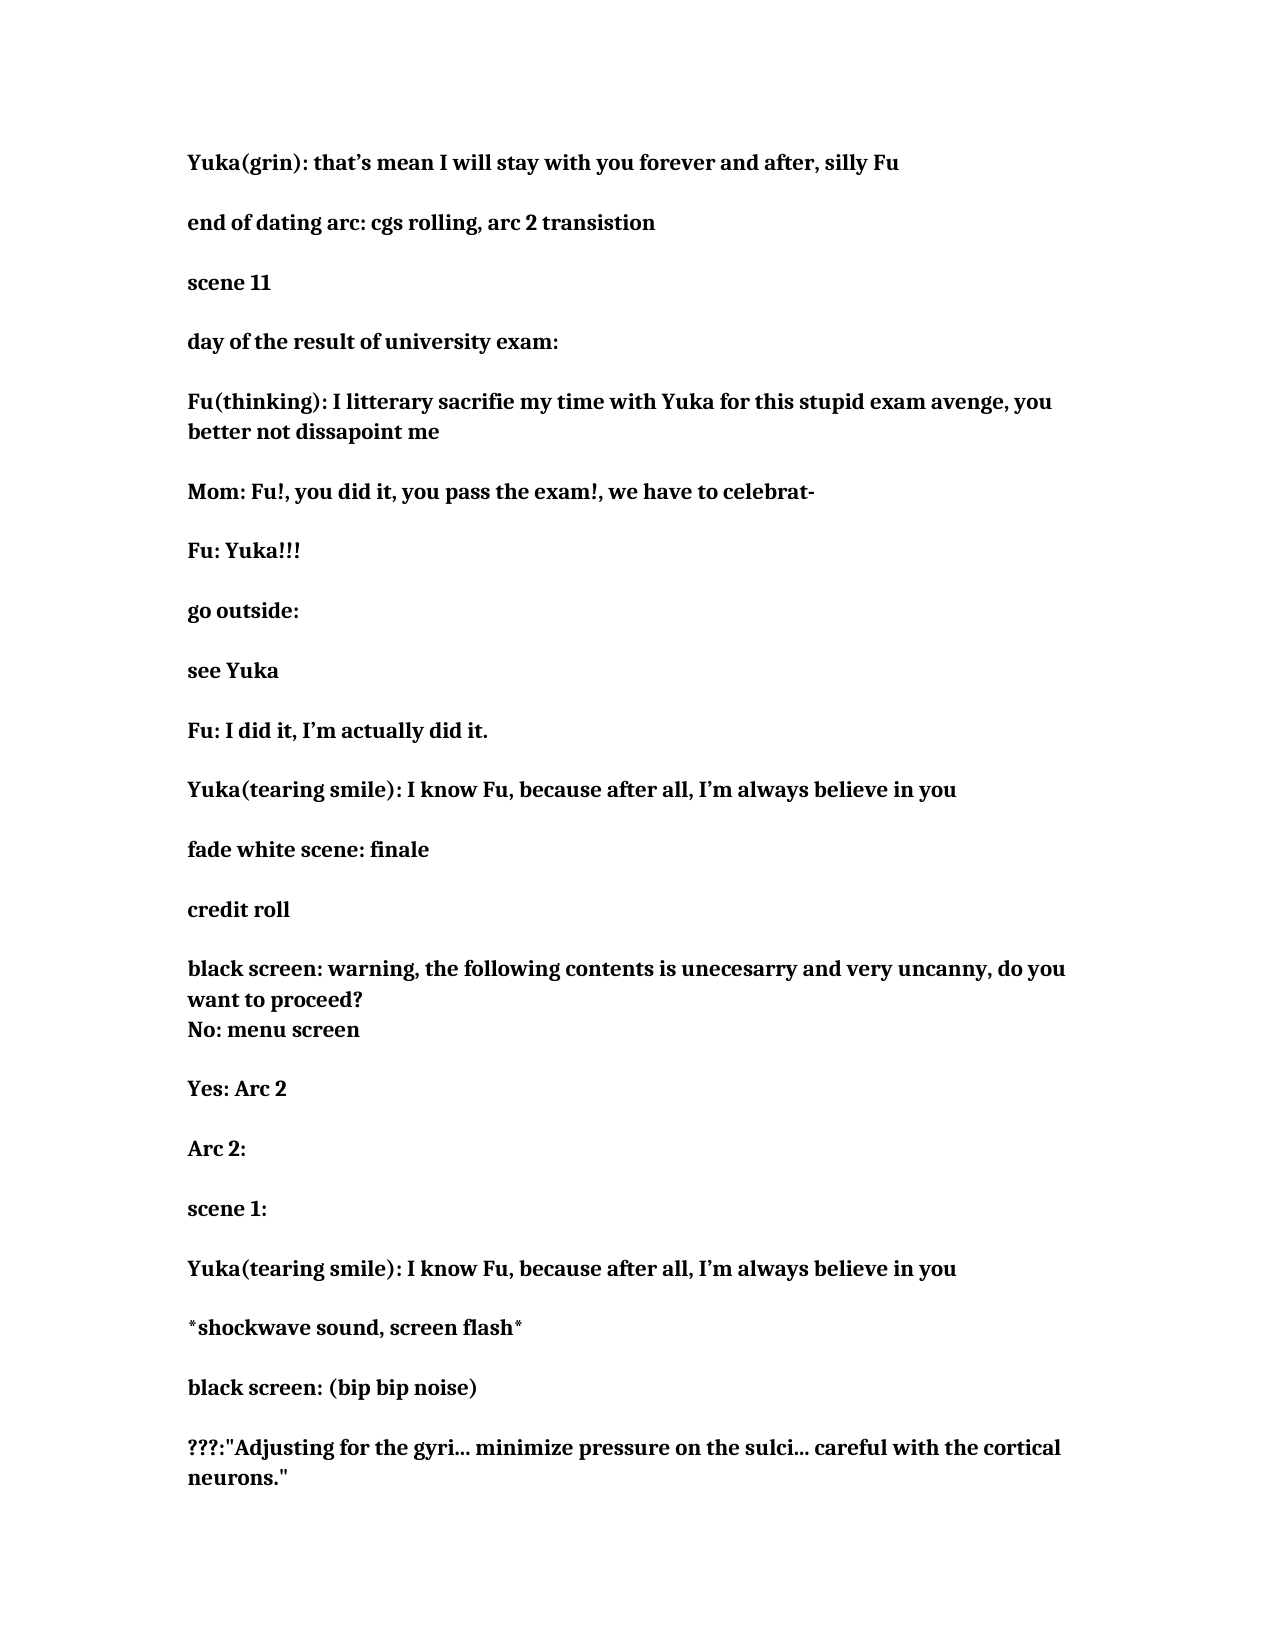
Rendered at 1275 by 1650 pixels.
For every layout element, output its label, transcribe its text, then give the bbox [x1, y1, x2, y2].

text black screen: warning, the following contents is unecesarry and very uncanny, do you want to proceed? No: menu screen [187, 956, 1087, 1043]
text end of dating arc: cgs rolling, arc 2 transistion [187, 210, 1087, 236]
text Yuka(tearing smile): I know Fu, because after all, I’m always believe in you [187, 777, 1087, 803]
text Yuka(tearing smile): I know Fu, because after all, I’m always believe in you [187, 1255, 1087, 1282]
text Mom: Fu!, you did it, you pass the exam!, we have to celebrat- [187, 479, 1087, 505]
text black screen: (bip bip noise) [187, 1375, 1087, 1401]
text go outside: [187, 598, 1087, 624]
text Yuka(grin): that’s mean I will stay with you forever and after, silly Fu [187, 150, 1087, 176]
text day of the result of university exam: [187, 329, 1087, 355]
text credit roll [187, 896, 1087, 923]
text ???:"Adjusting for the gyri... minimize pressure on the sulci... careful with the cortical neurons." [187, 1434, 1087, 1491]
text scene 11 [187, 269, 1087, 296]
text Fu(thinking): I litterary sacrifie my time with Yuka for this stupid exam avenge, you better not dissapoint me [187, 389, 1087, 445]
text *shockwave sound, screen flash* [187, 1315, 1087, 1341]
text fade white scene: finale [187, 837, 1087, 863]
text see Yuka [187, 658, 1087, 684]
text Yes: Arc 2 [187, 1076, 1087, 1103]
text scene 1: [187, 1196, 1087, 1222]
text Fu: Yuka!!! [187, 538, 1087, 565]
text Fu: I did it, I’m actually did it. [187, 717, 1087, 744]
text Arc 2: [187, 1136, 1087, 1162]
